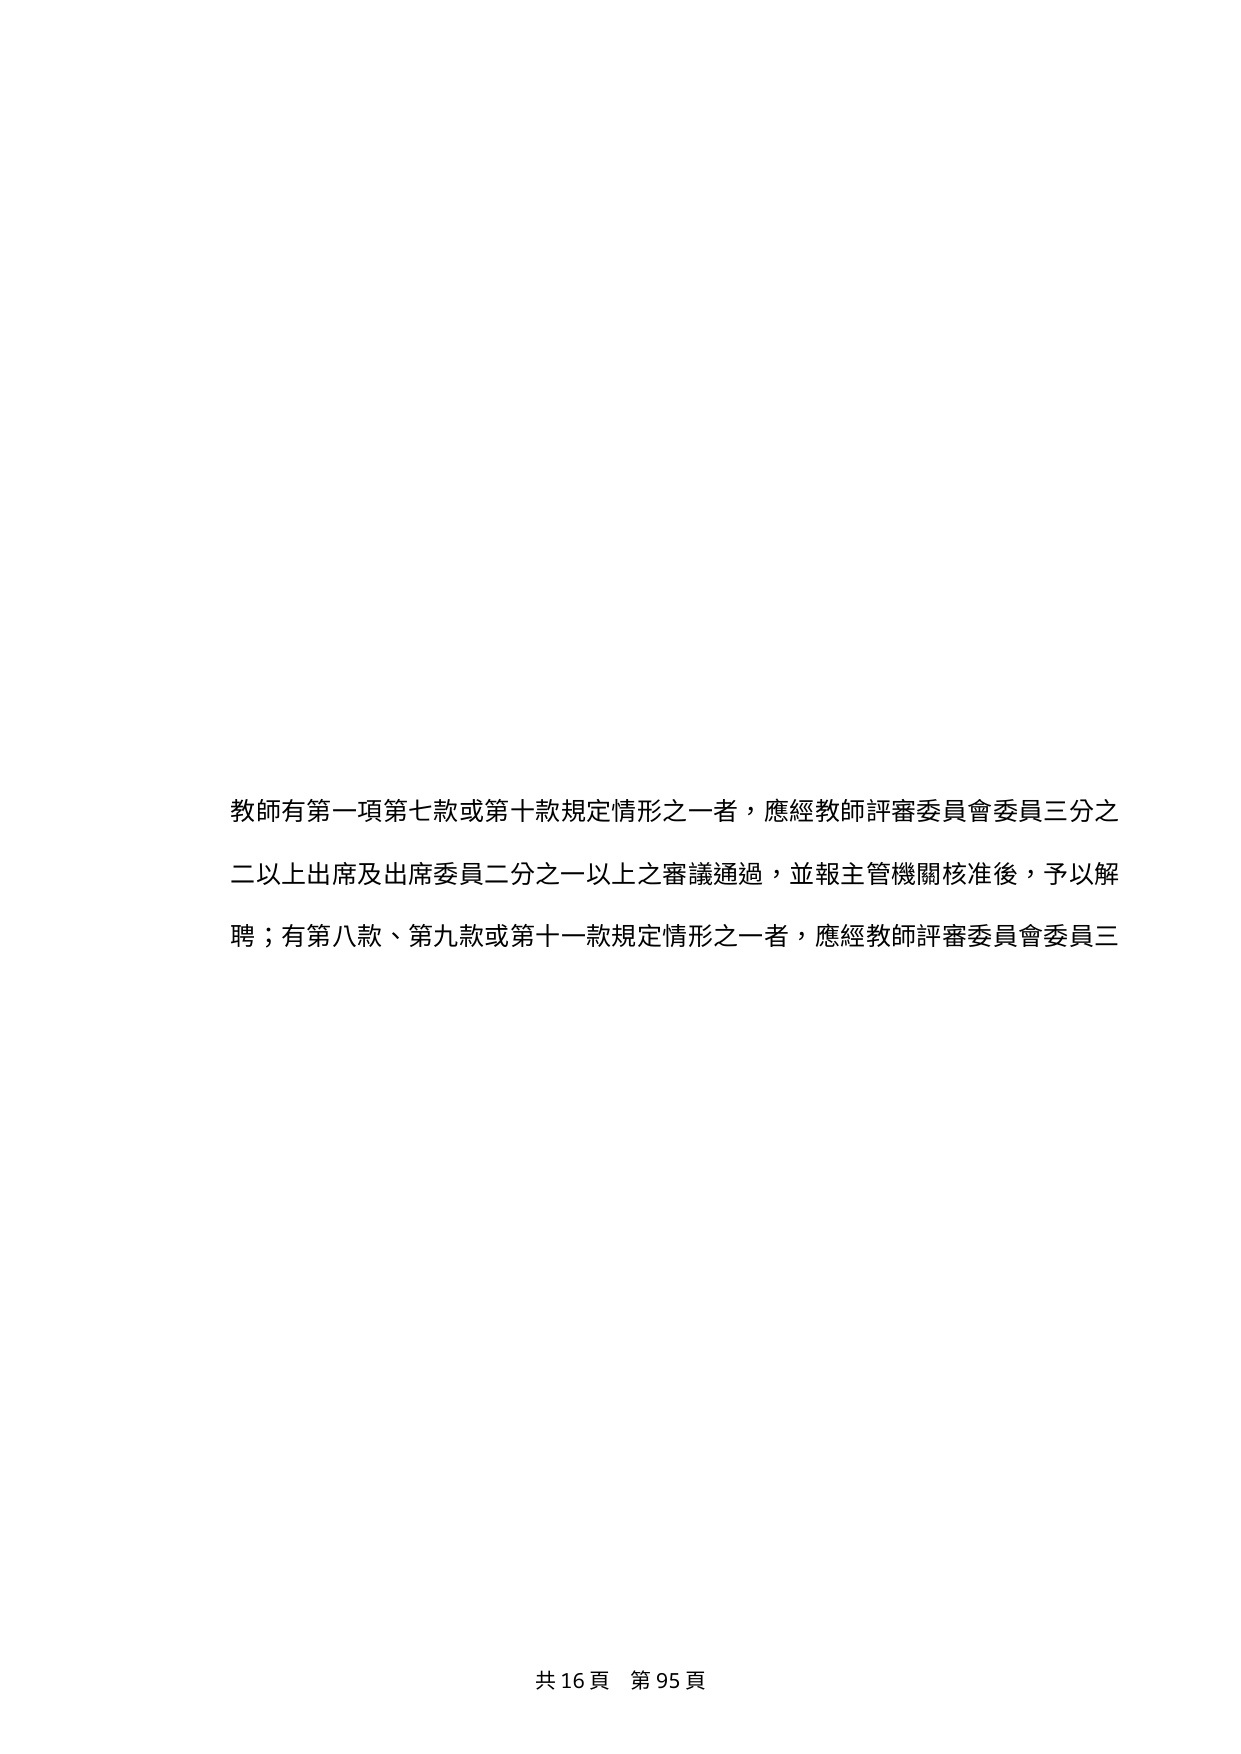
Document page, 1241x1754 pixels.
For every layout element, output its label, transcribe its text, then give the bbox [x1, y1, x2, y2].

text 教師有第一項第七款或第十款規定情形之一者，應經教師評審委員會委員三分之二以上出席及出席委員二分之一以上之審議通過，並報主管機關核准後，予以解聘；有第八款、第九款或第十一款規定情形之一者，應經教師評審委員會委員三 [230, 768, 1122, 956]
